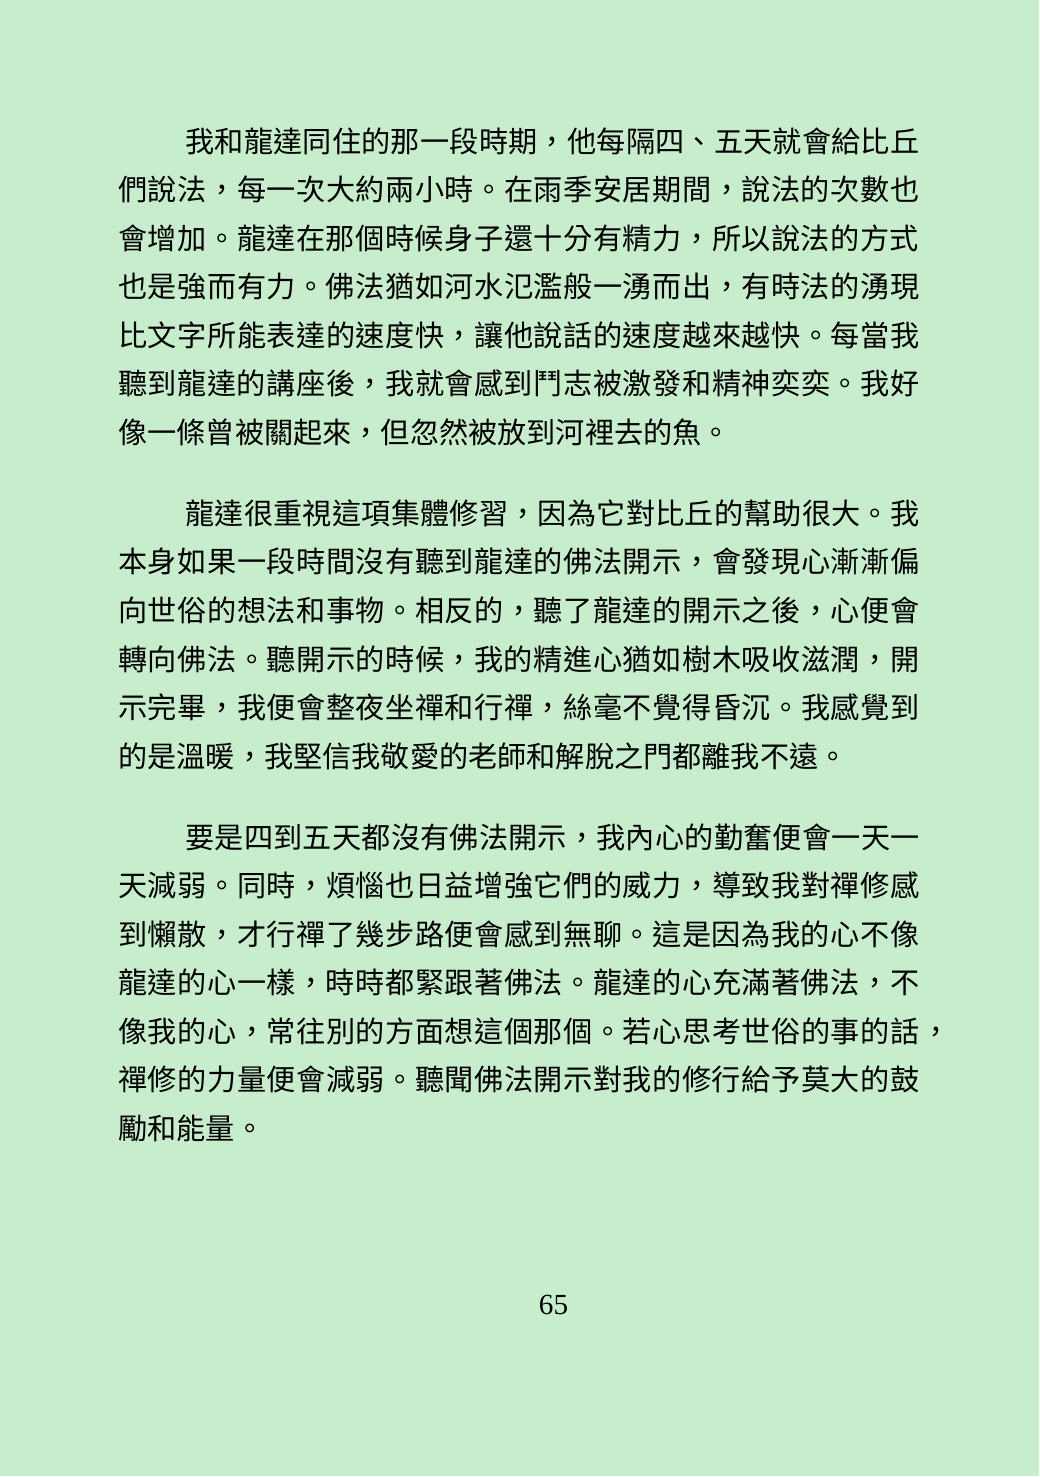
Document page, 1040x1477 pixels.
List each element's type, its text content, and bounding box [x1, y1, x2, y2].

text 龍達很重視這項集體修習，因為它對比丘的幫助很大。我本身如果一段時間沒有聽到龍達的佛法開示，會發現心漸漸偏向世俗的想法和事物。相反的，聽了龍達的開示之後，心便會轉向佛法。聽開示的時候，我的精進心猶如樹木吸收滋潤，開示完畢，我便會整夜坐禪和行禪，絲毫不覺得昏沉。我感覺到的是溫暖，我堅信我敬愛的老師和解脫之門都離我不遠。 [118, 490, 921, 775]
text 要是四到五天都沒有佛法開示，我內心的勤奮便會一天一天減弱。同時，煩惱也日益增強它們的威力，導致我對禪修感到懶散，才行禪了幾步路便會感到無聊。這是因為我的心不像龍達的心一樣，時時都緊跟著佛法。龍達的心充滿著佛法，不像我的心，常往別的方面想這個那個。若心思考世俗的事的話，禪修的力量便會減弱。聽聞佛法開示對我的修行給予莫大的鼓勵和能量。 [118, 814, 921, 1148]
text 我和龍達同住的那一段時期，他每隔四、五天就會給比丘們說法，每一次大約兩小時。在雨季安居期間，說法的次數也會增加。龍達在那個時候身子還十分有精力，所以說法的方式也是強而有力。佛法猶如河水氾濫般一湧而出，有時法的湧現比文字所能表達的速度快，讓他說話的速度越來越快。每當我聽到龍達的講座後，我就會感到鬥志被激發和精神奕奕。我好像一條曾被關起來，但忽然被放到河裡去的魚。 [118, 118, 921, 452]
